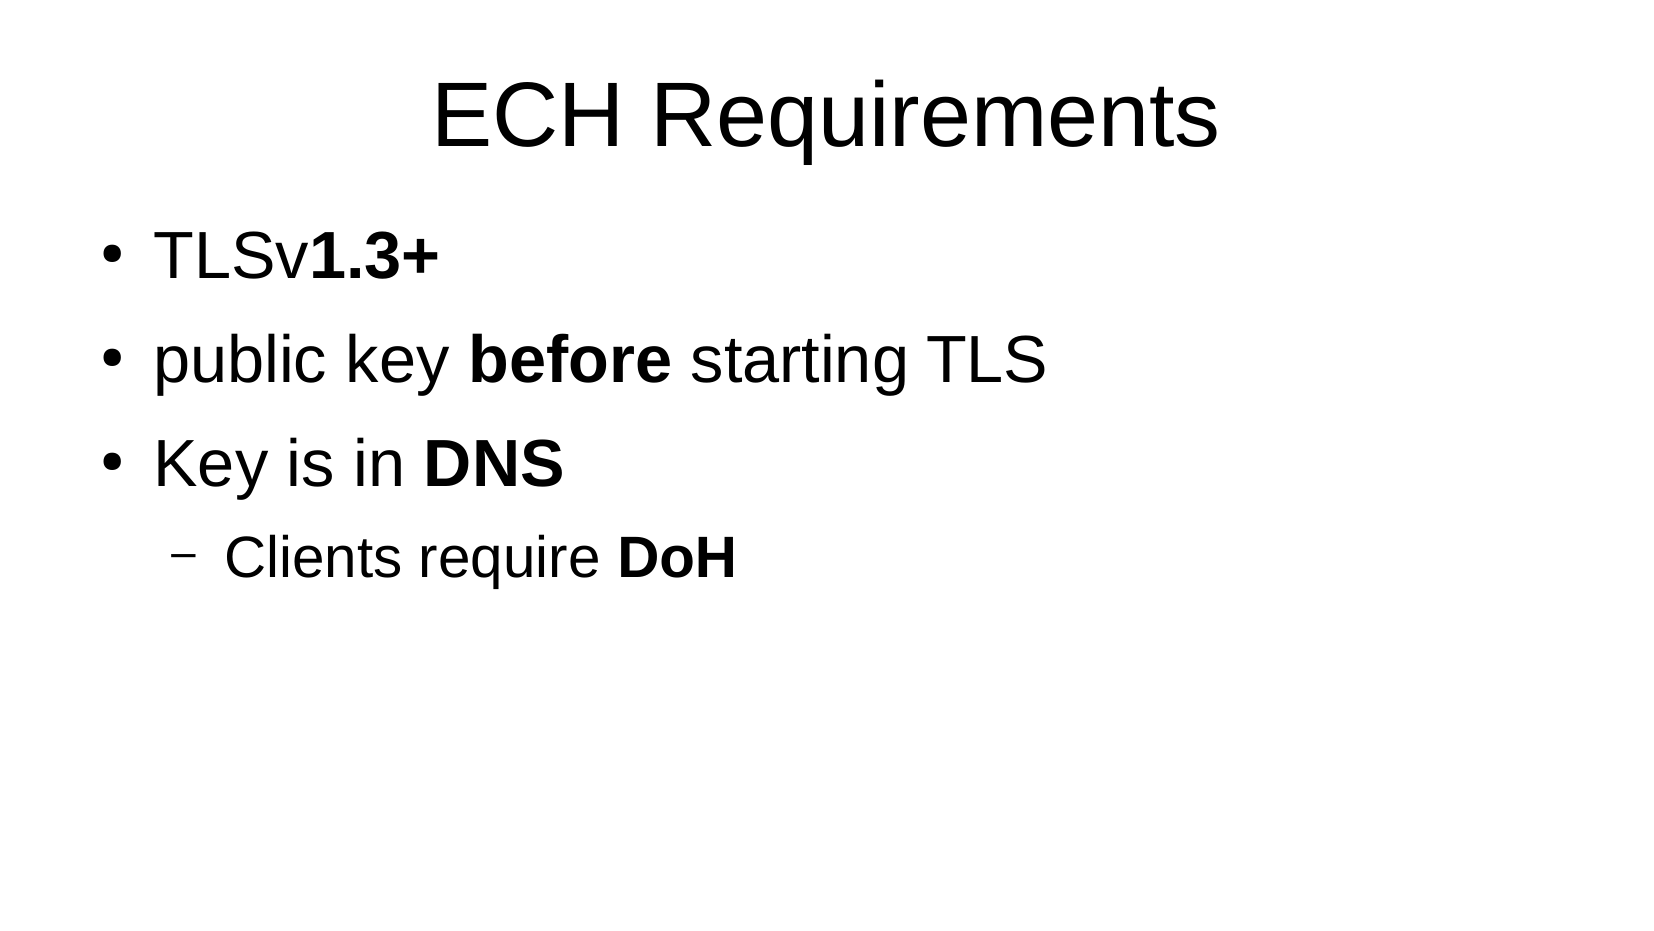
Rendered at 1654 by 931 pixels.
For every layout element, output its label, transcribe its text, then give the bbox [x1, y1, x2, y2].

title ECH Requirements [82, 37, 1571, 193]
list TLSv1.3+ public key before starting TLS Key is in DNS Clients require DoH [82, 217, 1571, 758]
